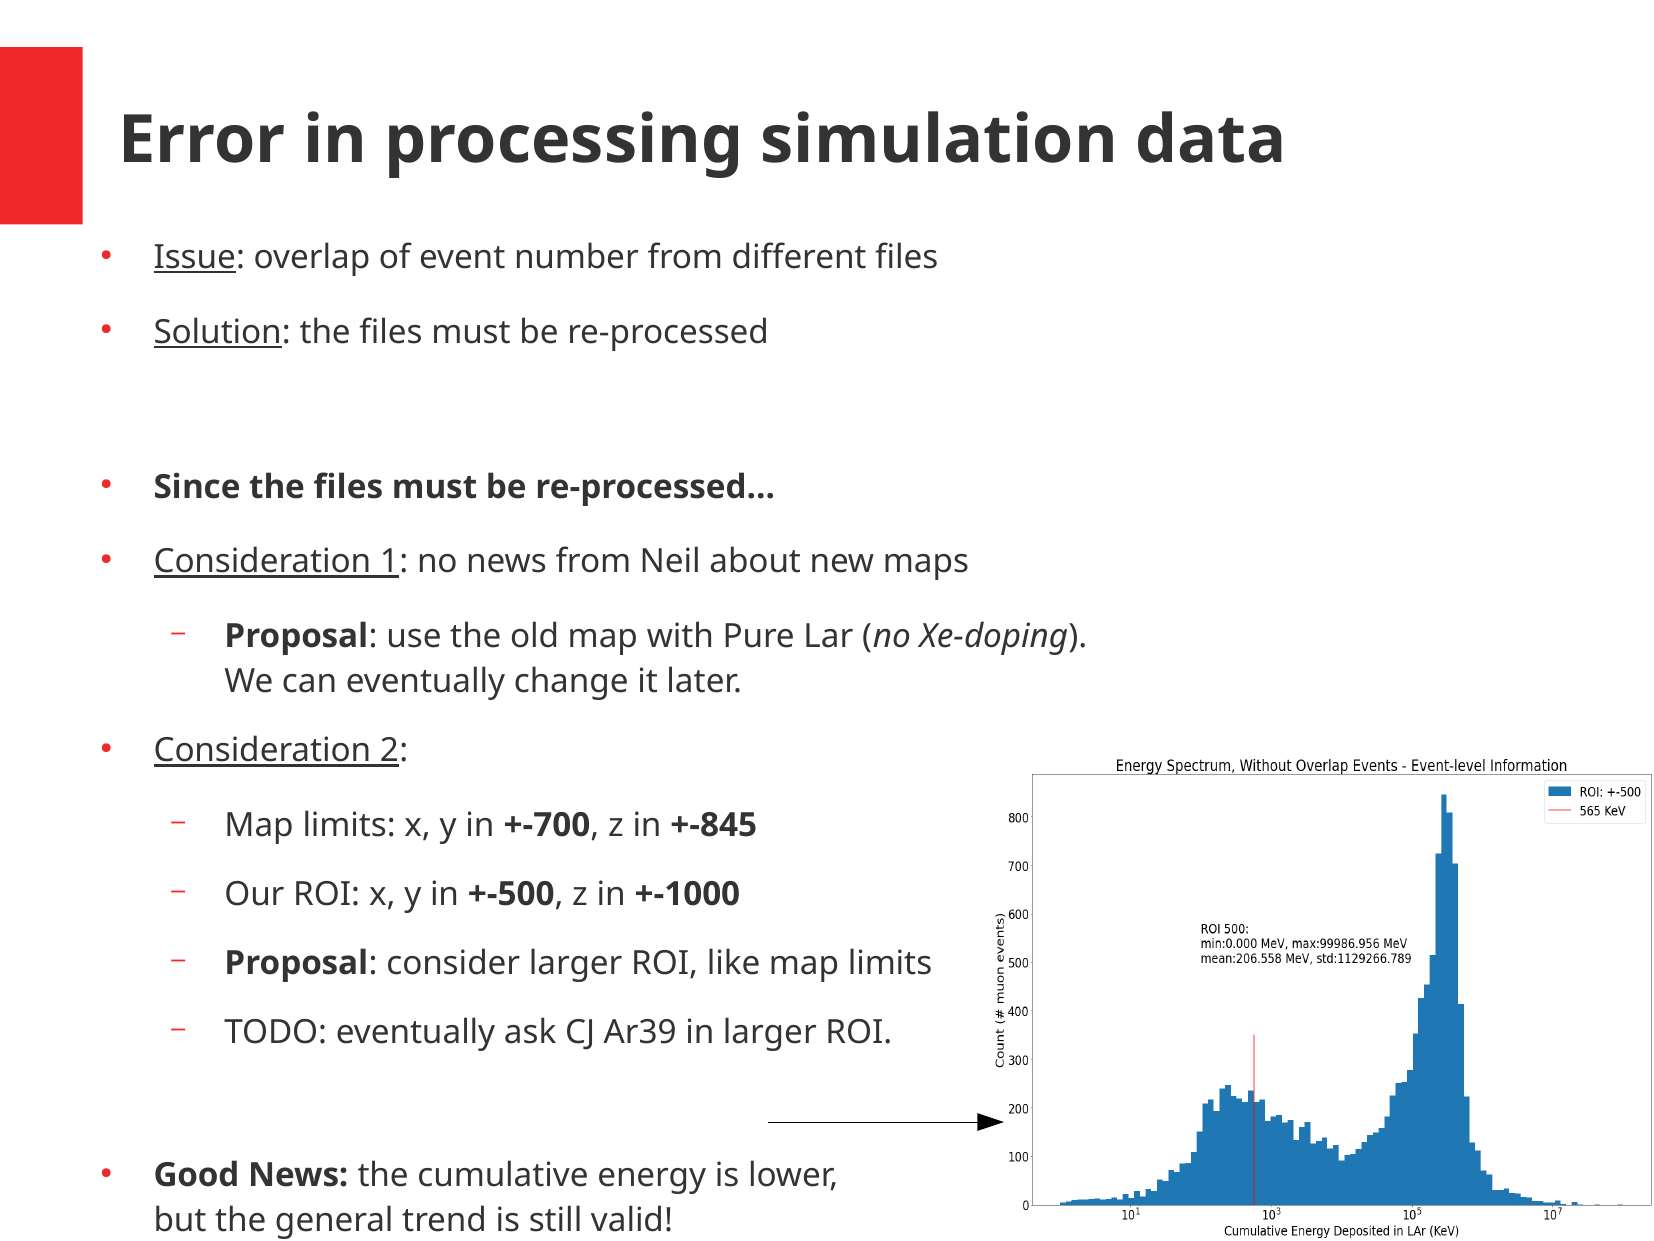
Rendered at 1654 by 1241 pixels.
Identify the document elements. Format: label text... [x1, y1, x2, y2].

title Error in processing simulation data [118, 49, 1571, 225]
picture [992, 755, 1654, 1241]
list Issue: overlap of event number from different files Solution: the files must be re-processed Since the files must be re-processed… Consideration 1: no news from Neil about new maps Proposal: use the old map with Pure Lar (no Xe-doping). We can eventually change it later. Consideration 2: Map limits: x, y in +-700, z in +-845 Our ROI: x, y in +-500, z in +-1000 Proposal: consider larger ROI, like map limits TODO: eventually ask CJ Ar39 in larger ROI. Good News: the cumulative energy is lower, but the general trend is still valid! [82, 232, 1193, 1146]
